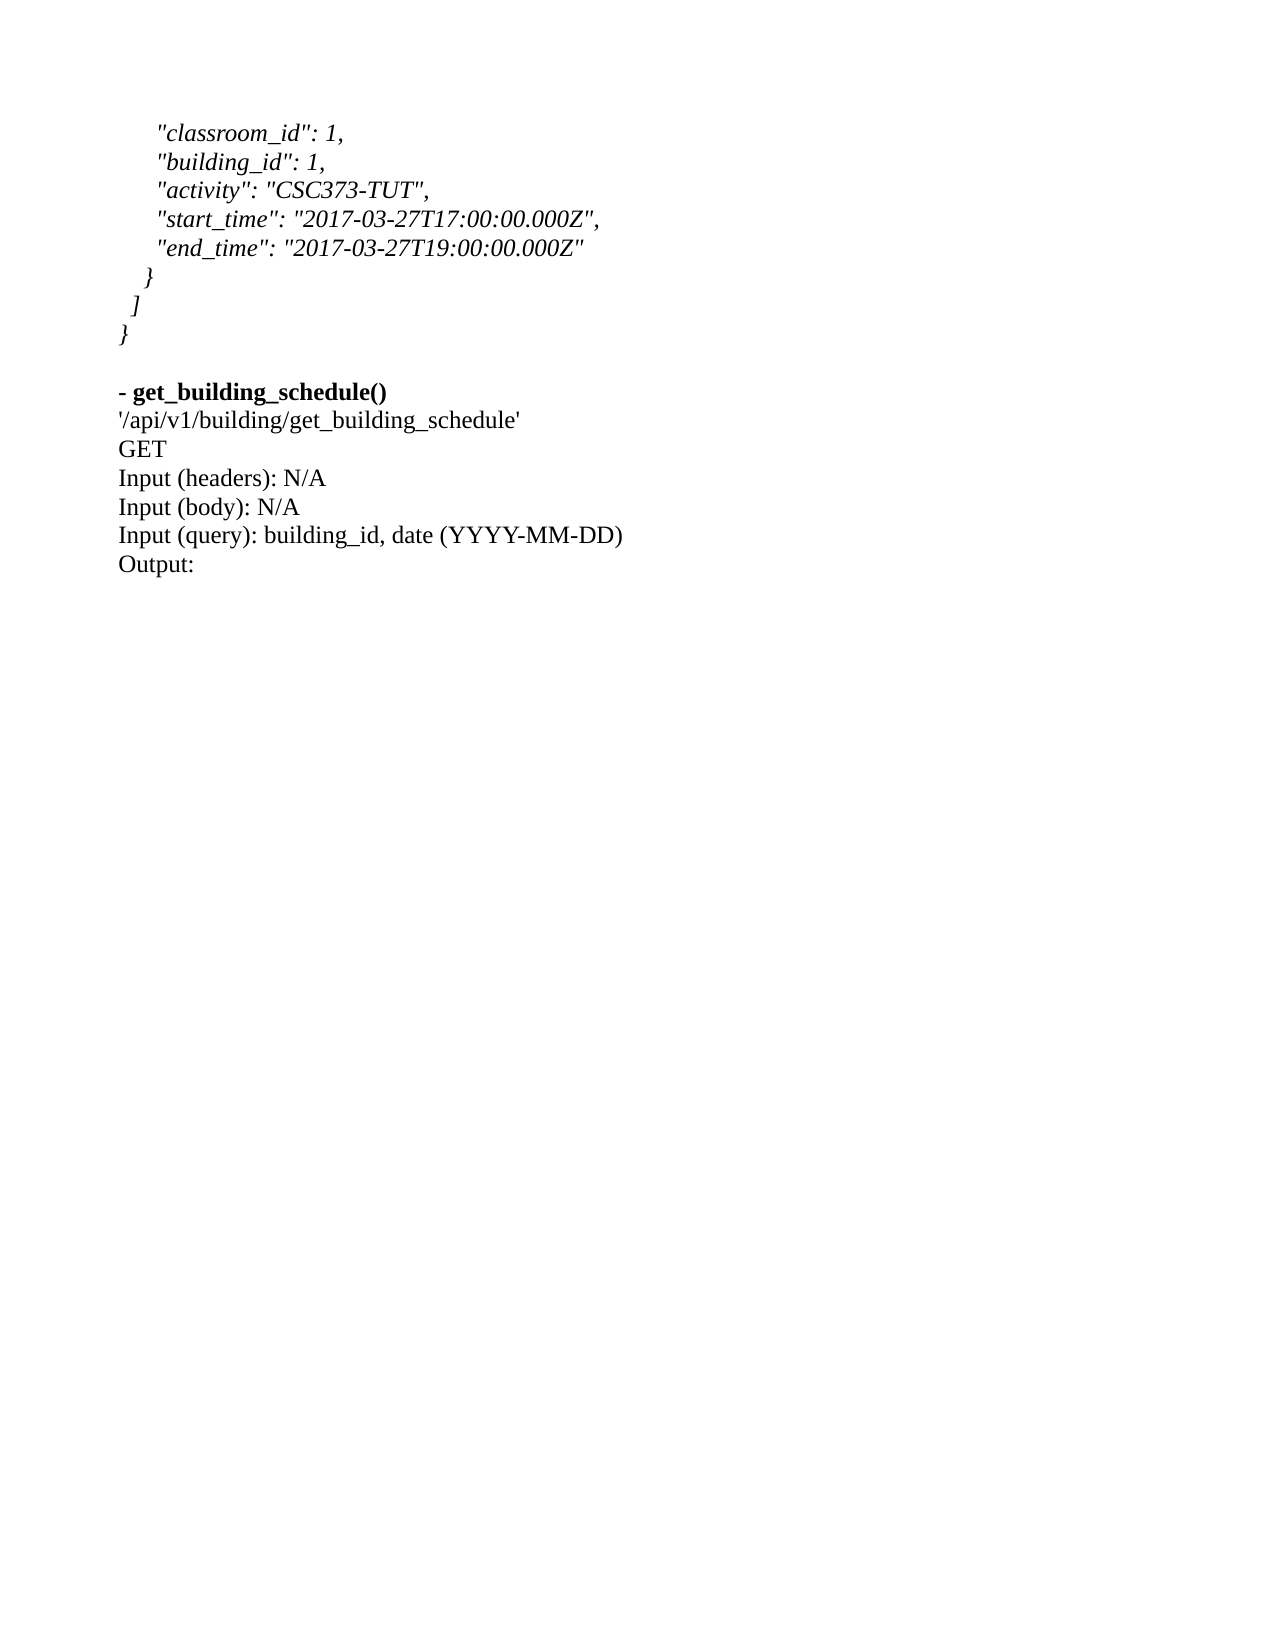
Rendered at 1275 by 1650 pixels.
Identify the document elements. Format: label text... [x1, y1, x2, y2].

text Input (body): N/A [118, 492, 1157, 521]
text ] [118, 291, 1157, 319]
text - get_building_schedule() [118, 377, 1157, 406]
text '/api/v1/building/get_building_schedule' [118, 406, 1157, 434]
text } [118, 319, 1157, 348]
text } [118, 262, 1157, 291]
text "activity": "CSC373-TUT", [118, 176, 1157, 204]
text "end_time": "2017-03-27T19:00:00.000Z" [118, 233, 1157, 262]
text "start_time": "2017-03-27T17:00:00.000Z", [118, 204, 1157, 233]
text "classroom_id": 1, [118, 118, 1157, 147]
text Input (headers): N/A [118, 463, 1157, 492]
text Input (query): building_id, date (YYYY-MM-DD) [118, 521, 1157, 549]
text GET [118, 434, 1157, 463]
text Output: [118, 549, 1157, 578]
text "building_id": 1, [118, 147, 1157, 176]
